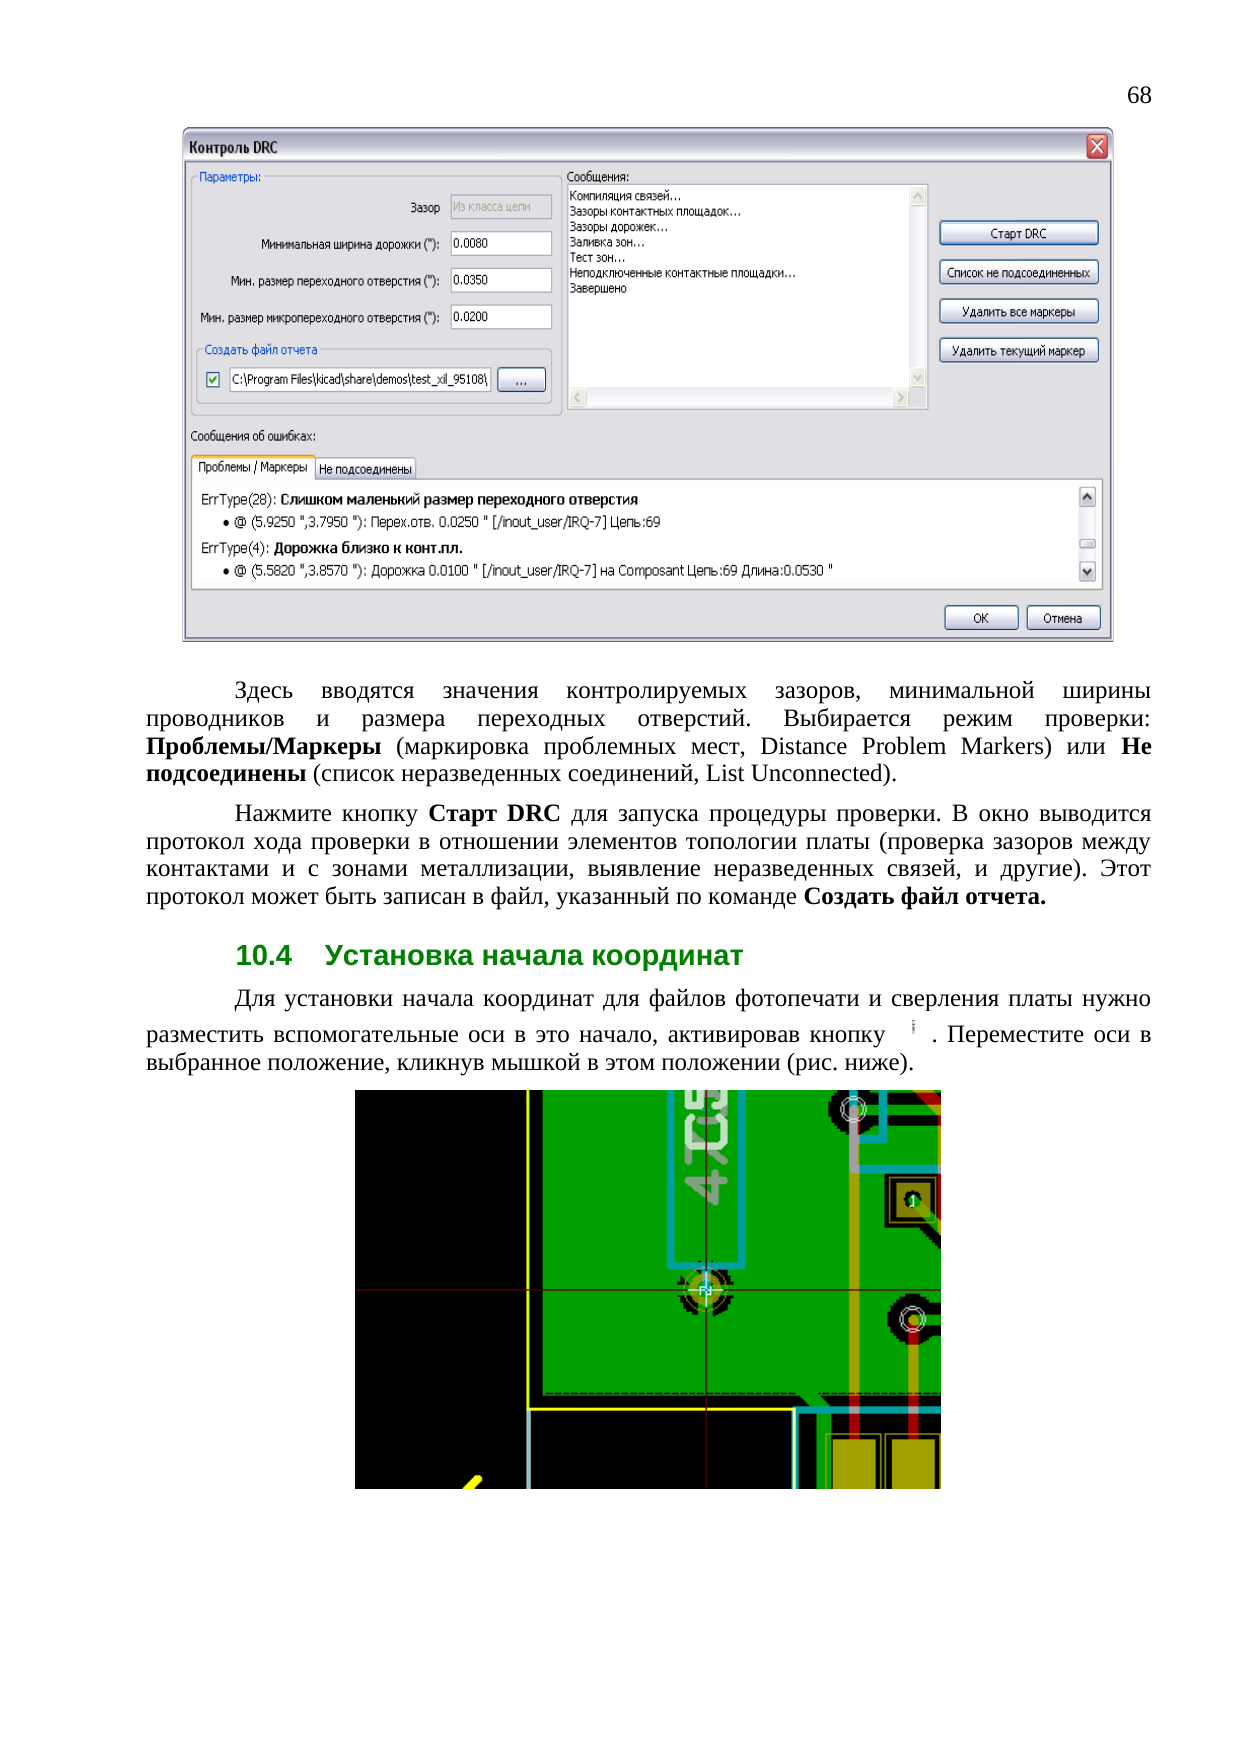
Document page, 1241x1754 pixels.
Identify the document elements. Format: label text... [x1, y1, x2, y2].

picture [182, 127, 1114, 642]
text Нажмите кнопку Старт DRC для запуска процедуры проверки. В окно выводится протокол хода проверки в отношении элементов топологии платы (проверка зазоров между контактами и с зонами металлизации, выявление неразведенных связей, и другие). Этот протокол может быть записан в файл, указанный по команде Создать файл отчета. [146, 799, 1152, 910]
subtitle Установка начала координат [146, 939, 1152, 972]
picture [355, 1090, 941, 1489]
text Здесь вводятся значения контролируемых зазоров, минимальной ширины проводников и размера переходных отверстий. Выбирается режим проверки: Проблемы/Маркеры (маркировка проблемных мест, Distance Problem Markers) или Не подсоединены (список неразведенных соединений, List Unconnected). [146, 676, 1152, 787]
text Для установки начала координат для файлов фотопечати и сверления платы нужно разместить вспомогательные оси в это начало, активировав кнопку . Переместите оси в выбранное положение, кликнув мышкой в этом положении (риc. ниже). [146, 984, 1152, 1076]
